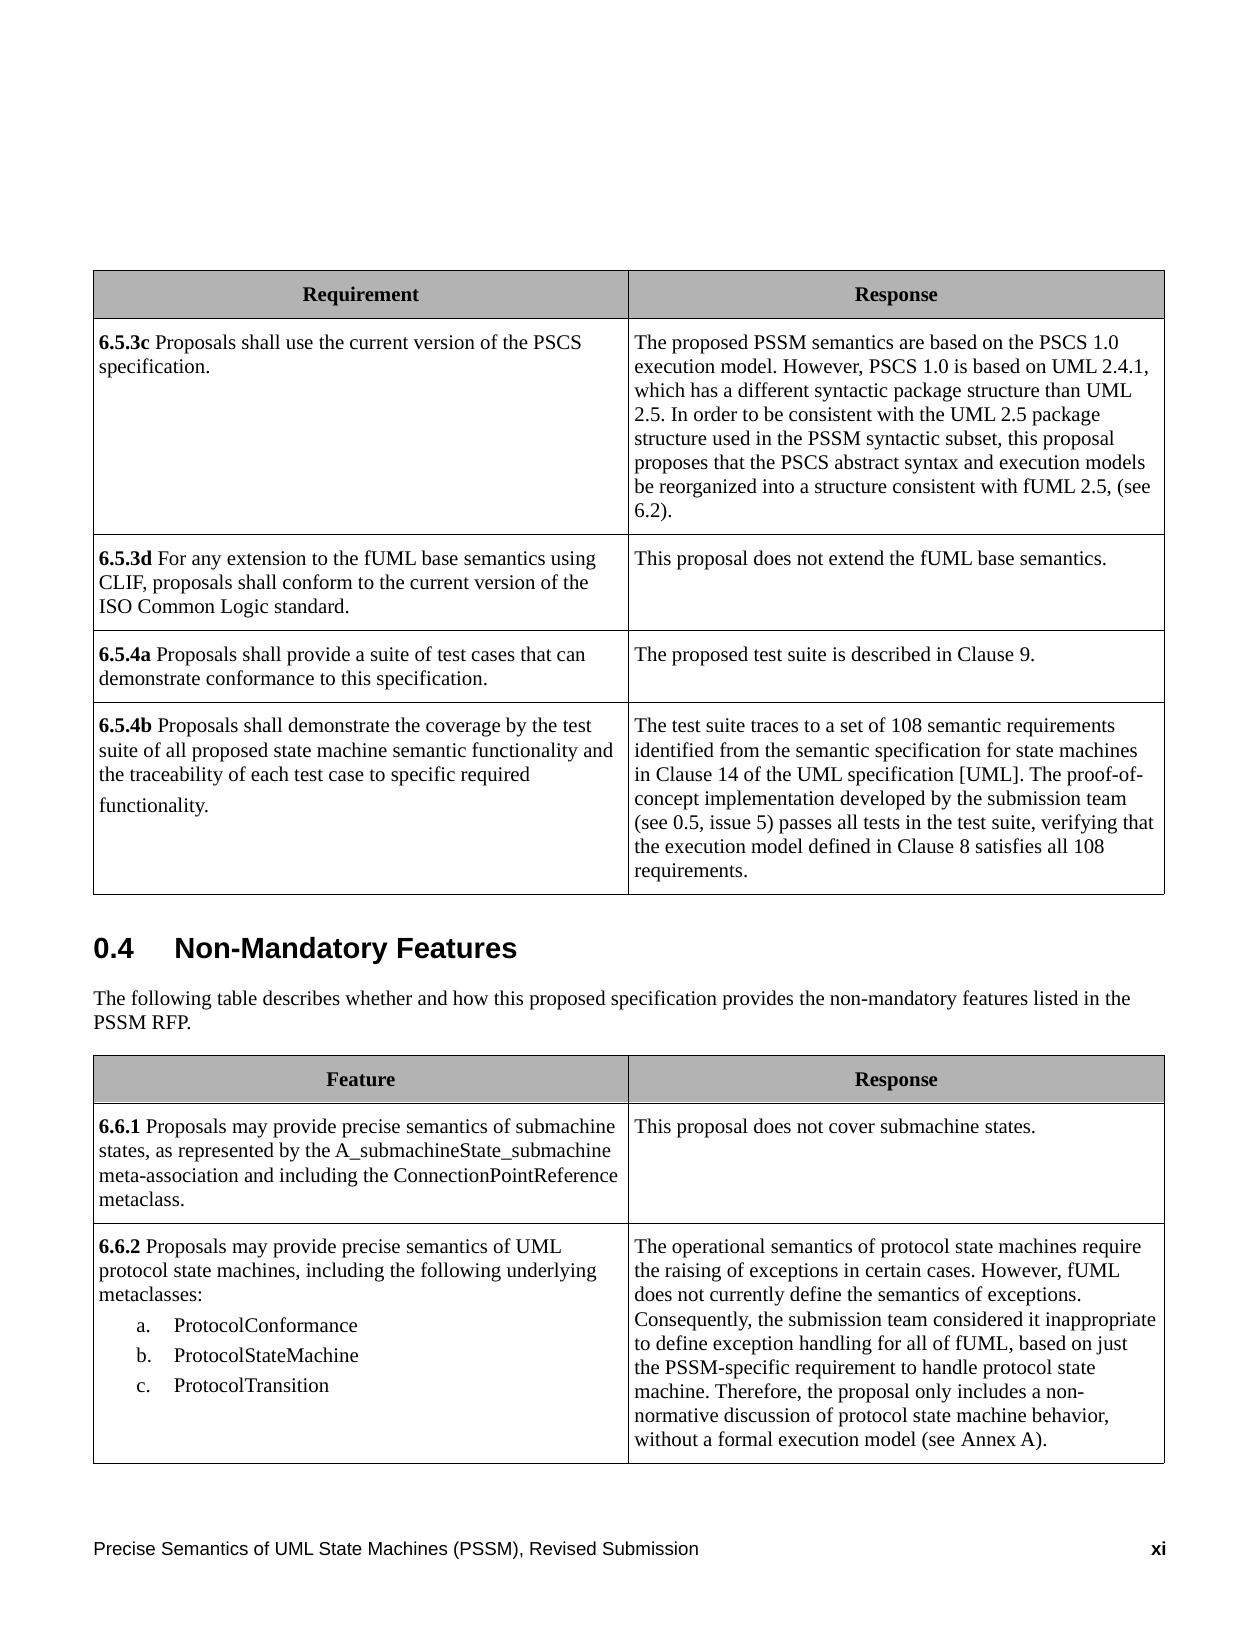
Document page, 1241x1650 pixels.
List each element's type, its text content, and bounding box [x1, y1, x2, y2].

table_cell This proposal does not cover submachine states. [629, 1104, 1164, 1222]
table_cell 6.6.1 Proposals may provide precise semantics of submachine states, as represented by the A_submachineState_submachine meta-association and including the ConnectionPointReference metaclass. [94, 1104, 628, 1222]
table_cell 6.5.4a Proposals shall provide a suite of test cases that can demonstrate conformance to this specification. [94, 631, 628, 702]
table_header Response [629, 1056, 1164, 1102]
table_cell 6.5.4b Proposals shall demonstrate the coverage by the test suite of all proposed state machine semantic functionality and the traceability of each test case to specific required functionality. [94, 703, 628, 894]
table_cell 6.6.2 Proposals may provide precise semantics of UML protocol state machines, including the following underlying metaclasses: ProtocolConformance ProtocolStateMachine ProtocolTransition [94, 1224, 628, 1463]
table_header Feature [94, 1056, 628, 1102]
table_cell The test suite traces to a set of 108 semantic requirements identified from the semantic specification for state machines in Clause 14 of the UML specification [UML]. The proof-of-concept implementation developed by the submission team (see 0.5, issue 5) passes all tests in the test suite, verifying that the execution model defined in Clause 8 satisfies all 108 requirements. [629, 703, 1164, 894]
table_cell 6.5.3d For any extension to the fUML base semantics using CLIF, proposals shall conform to the current version of the ISO Common Logic standard. [94, 535, 628, 630]
text The following table describes whether and how this proposed specification provides the non-mandatory features listed in the PSSM RFP. [93, 986, 1164, 1034]
subtitle Non-Mandatory Features [93, 929, 1164, 964]
table_cell The operational semantics of protocol state machines require the raising of exceptions in certain cases. However, fUML does not currently define the semantics of exceptions. Consequently, the submission team considered it inappropriate to define exception handling for all of fUML, based on just the PSSM-specific requirement to handle protocol state machine. Therefore, the proposal only includes a non-normative discussion of protocol state machine behavior, without a formal execution model (see Annex A). [629, 1224, 1164, 1463]
table_header Requirement [94, 271, 628, 318]
table_cell The proposed test suite is described in Clause 9. [629, 631, 1164, 702]
table_cell 6.5.3c Proposals shall use the current version of the PSCS specification. [94, 319, 628, 534]
table_cell The proposed PSSM semantics are based on the PSCS 1.0 execution model. However, PSCS 1.0 is based on UML 2.4.1, which has a different syntactic package structure than UML 2.5. In order to be consistent with the UML 2.5 package structure used in the PSSM syntactic subset, this proposal proposes that the PSCS abstract syntax and execution models be reorganized into a structure consistent with fUML 2.5, (see 6.2). [629, 319, 1164, 534]
table_header Response [629, 271, 1164, 318]
table_cell This proposal does not extend the fUML base semantics. [629, 535, 1164, 630]
